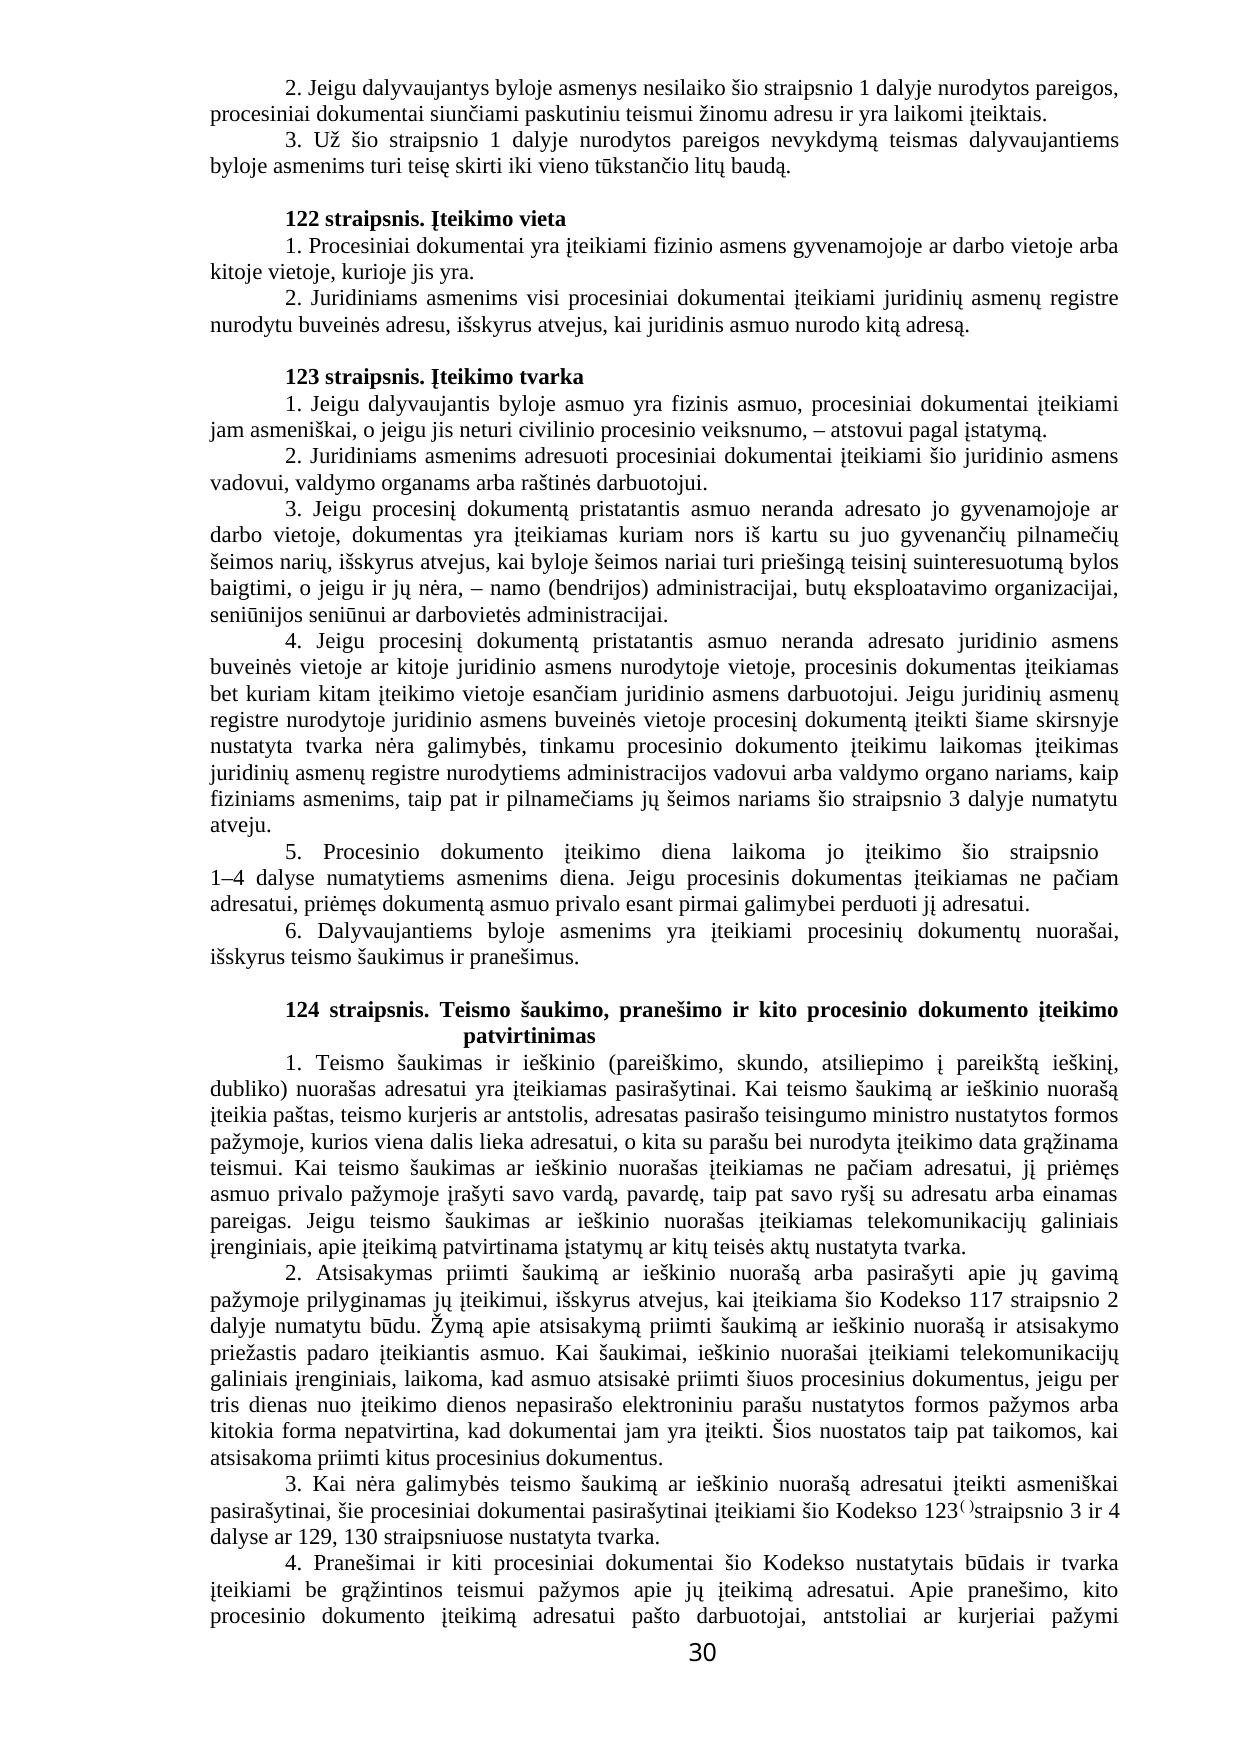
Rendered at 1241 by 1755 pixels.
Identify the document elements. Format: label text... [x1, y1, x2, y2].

text 6. Dalyvaujantiems byloje asmenims yra įteikiami procesinių dokumentų nuorašai, išskyrus teismo šaukimus ir pranešimus. [210, 917, 1120, 969]
text 4. Pranešimai ir kiti procesiniai dokumentai šio Kodekso nustatytais būdais ir tvarka įteikiami be grąžintinos teismui pažymos apie jų įteikimą adresatui. Apie pranešimo, kito procesinio dokumento įteikimą adresatui pašto darbuotojai, antstoliai ar kurjeriai pažymi [210, 1549, 1120, 1628]
text 3. Už šio straipsnio 1 dalyje nurodytos pareigos nevykdymą teismas dalyvaujantiems byloje asmenims turi teisę skirti iki vieno tūkstančio litų baudą. [210, 126, 1120, 179]
text 2. Juridiniams asmenims adresuoti procesiniai dokumentai įteikiami šio juridinio asmens vadovui, valdymo organams arba raštinės darbuotojui. [210, 442, 1120, 495]
text 5. Procesinio dokumento įteikimo diena laikoma jo įteikimo šio straipsnio 1–4 dalyse numatytiems asmenims diena. Jeigu procesinis dokumentas įteikiamas ne pačiam adresatui, priėmęs dokumentą asmuo privalo esant pirmai galimybei perduoti jį adresatui. [210, 838, 1120, 917]
text 3. Jeigu procesinį dokumentą pristatantis asmuo neranda adresato jo gyvenamojoje ar darbo vietoje, dokumentas yra įteikiamas kuriam nors iš kartu su juo gyvenančių pilnamečių šeimos narių, išskyrus atvejus, kai byloje šeimos nariai turi priešingą teisinį suinteresuotumą bylos baigtimi, o jeigu ir jų nėra, – namo (bendrijos) administracijai, butų eksploatavimo organizacijai, seniūnijos seniūnui ar darbovietės administracijai. [210, 495, 1120, 627]
text 3. Kai nėra galimybės teismo šaukimą ar ieškinio nuorašą adresatui įteikti asmeniškai pasirašytinai, šie procesiniai dokumentai pasirašytinai įteikiami šio Kodekso 123( )straipsnio 3 ir 4 dalyse ar 129, 130 straipsniuose nustatyta tvarka. [210, 1470, 1120, 1549]
text 1. Teismo šaukimas ir ieškinio (pareiškimo, skundo, atsiliepimo į pareikštą ieškinį, dubliko) nuorašas adresatui yra įteikiamas pasirašytinai. Kai teismo šaukimą ar ieškinio nuorašą įteikia paštas, teismo kurjeris ar antstolis, adresatas pasirašo teisingumo ministro nustatytos formos pažymoje, kurios viena dalis lieka adresatui, o kita su parašu bei nurodyta įteikimo data grąžinama teismui. Kai teismo šaukimas ar ieškinio nuorašas įteikiamas ne pačiam adresatui, jį priėmęs asmuo privalo pažymoje įrašyti savo vardą, pavardę, taip pat savo ryšį su adresatu arba einamas pareigas. Jeigu teismo šaukimas ar ieškinio nuorašas įteikiamas telekomunikacijų galiniais įrenginiais, apie įteikimą patvirtinama įstatymų ar kitų teisės aktų nustatyta tvarka. [210, 1049, 1120, 1259]
text 124 straipsnis. Teismo šaukimo, pranešimo ir kito procesinio dokumento įteikimo patvirtinimas [285, 996, 1120, 1049]
text 2. Jeigu dalyvaujantys byloje asmenys nesilaiko šio straipsnio 1 dalyje nurodytos pareigos, procesiniai dokumentai siunčiami paskutiniu teismui žinomu adresu ir yra laikomi įteiktais. [210, 73, 1120, 126]
text 2. Juridiniams asmenims visi procesiniai dokumentai įteikiami juridinių asmenų registre nurodytu buveinės adresu, išskyrus atvejus, kai juridinis asmuo nurodo kitą adresą. [210, 284, 1120, 337]
text 4. Jeigu procesinį dokumentą pristatantis asmuo neranda adresato juridinio asmens buveinės vietoje ar kitoje juridinio asmens nurodytoje vietoje, procesinis dokumentas įteikiamas bet kuriam kitam įteikimo vietoje esančiam juridinio asmens darbuotojui. Jeigu juridinių asmenų registre nurodytoje juridinio asmens buveinės vietoje procesinį dokumentą įteikti šiame skirsnyje nustatyta tvarka nėra galimybės, tinkamu procesinio dokumento įteikimu laikomas įteikimas juridinių asmenų registre nurodytiems administracijos vadovui arba valdymo organo nariams, kaip fiziniams asmenims, taip pat ir pilnamečiams jų šeimos nariams šio straipsnio 3 dalyje numatytu atveju. [210, 627, 1120, 838]
text 2. Atsisakymas priimti šaukimą ar ieškinio nuorašą arba pasirašyti apie jų gavimą pažymoje prilyginamas jų įteikimui, išskyrus atvejus, kai įteikiama šio Kodekso 117 straipsnio 2 dalyje numatytu būdu. Žymą apie atsisakymą priimti šaukimą ar ieškinio nuorašą ir atsisakymo priežastis padaro įteikiantis asmuo. Kai šaukimai, ieškinio nuorašai įteikiami telekomunikacijų galiniais įrenginiais, laikoma, kad asmuo atsisakė priimti šiuos procesinius dokumentus, jeigu per tris dienas nuo įteikimo dienos nepasirašo elektroniniu parašu nustatytos formos pažymos arba kitokia forma nepatvirtina, kad dokumentai jam yra įteikti. Šios nuostatos taip pat taikomos, kai atsisakoma priimti kitus procesinius dokumentus. [210, 1259, 1120, 1470]
text 1. Procesiniai dokumentai yra įteikiami fizinio asmens gyvenamojoje ar darbo vietoje arba kitoje vietoje, kurioje jis yra. [210, 232, 1120, 284]
text 122 straipsnis. Įteikimo vieta [210, 205, 1120, 232]
text 123 straipsnis. Įteikimo tvarka [210, 363, 1120, 390]
text 1. Jeigu dalyvaujantis byloje asmuo yra fizinis asmuo, procesiniai dokumentai įteikiami jam asmeniškai, o jeigu jis neturi civilinio procesinio veiksnumo, – atstovui pagal įstatymą. [210, 390, 1120, 442]
